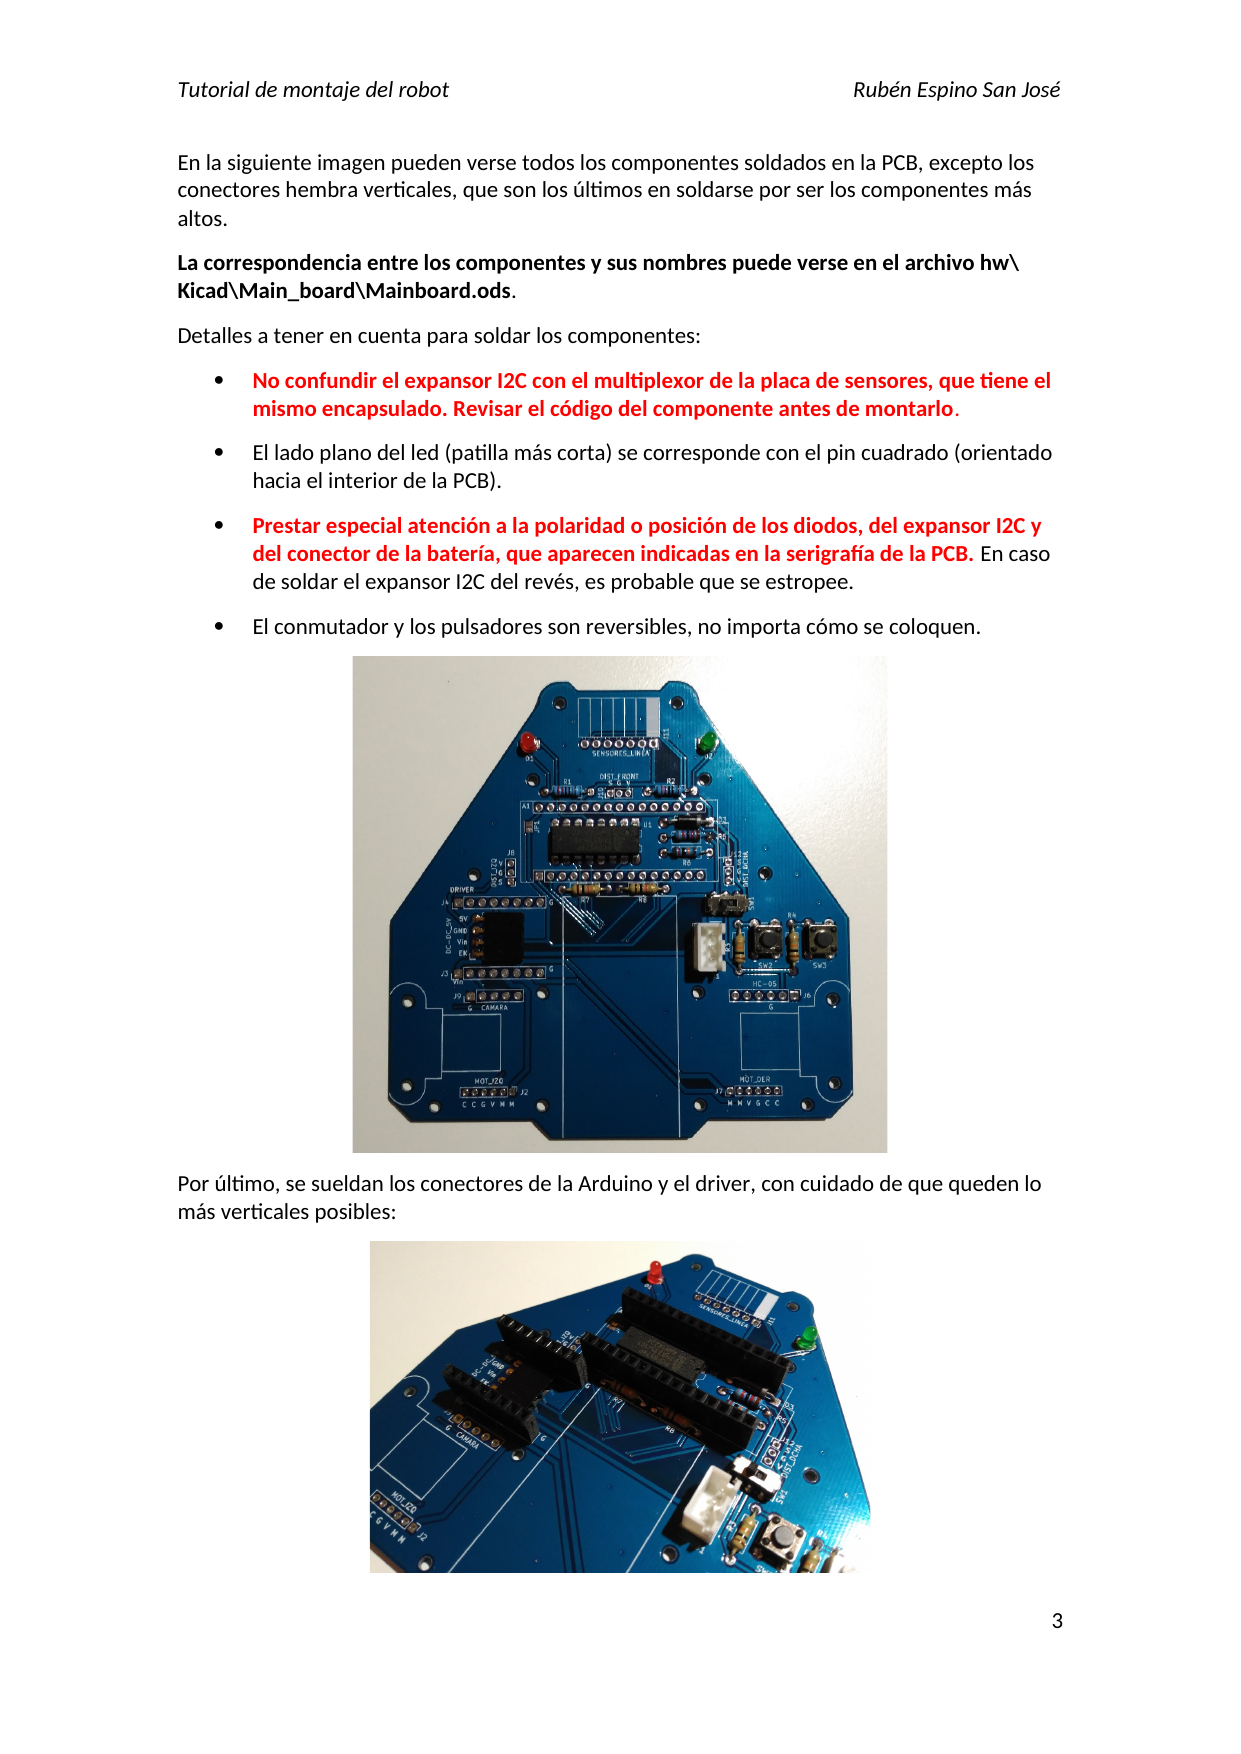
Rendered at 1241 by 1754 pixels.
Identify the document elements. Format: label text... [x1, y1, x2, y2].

text Por último, se sueldan los conectores de la Arduino y el driver, con cuidado de que queden lo más verticales posibles: [177, 1169, 1063, 1225]
text Detalles a tener en cuenta para soldar los componentes: [177, 321, 1063, 349]
list El conmutador y los pulsadores son reversibles, no importa cómo se coloquen. [215, 612, 1063, 640]
list Prestar especial atención a la polaridad o posición de los diodos, del expansor I2C y del conector de la batería, que aparecen indicadas en la serigrafía de la PCB. En caso de soldar el expansor I2C del revés, es probable que se estropee. [215, 511, 1063, 595]
text En la siguiente imagen pueden verse todos los componentes soldados en la PCB, excepto los conectores hembra verticales, que son los últimos en soldarse por ser los componentes más altos. [177, 148, 1063, 232]
list No confundir el expansor I2C con el multiplexor de la placa de sensores, que tiene el mismo encapsulado. Revisar el código del componente antes de montarlo. [215, 366, 1063, 422]
list El lado plano del led (patilla más corta) se corresponde con el pin cuadrado (orientado hacia el interior de la PCB). [215, 438, 1063, 494]
text La correspondencia entre los componentes y sus nombres puede verse en el archivo hw\Kicad\Main_board\Mainboard.ods. [177, 248, 1063, 304]
